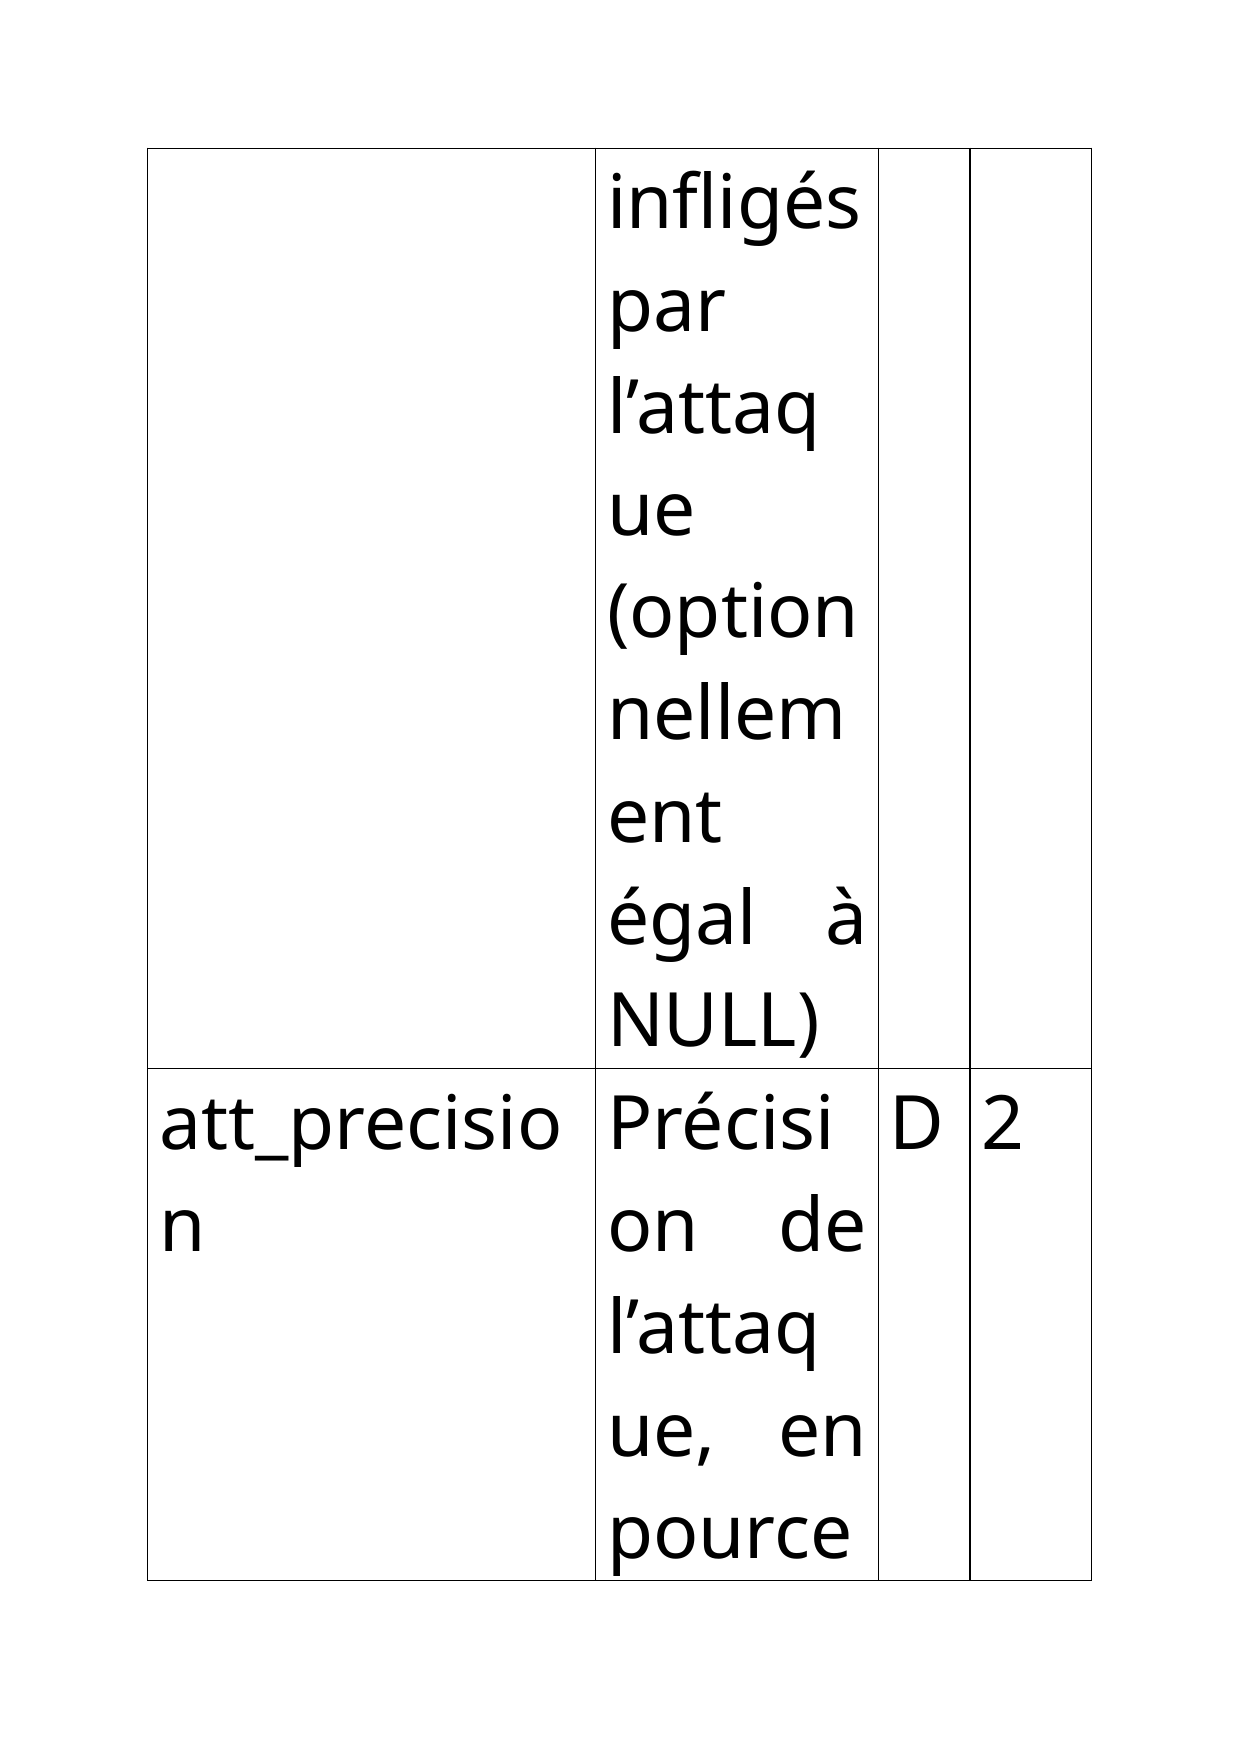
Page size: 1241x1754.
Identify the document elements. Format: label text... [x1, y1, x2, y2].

table_cell att_precision [148, 1069, 595, 1580]
table_cell D [879, 1069, 969, 1580]
table_cell 2 [971, 1069, 1091, 1580]
table_cell Précision de l’attaque, en pource [596, 1069, 878, 1580]
table_cell [971, 149, 1091, 1068]
table_cell infligés par l’attaque (optionnellement égal à NULL) [596, 149, 878, 1068]
table_cell [879, 149, 969, 1068]
table_cell [148, 149, 595, 1068]
